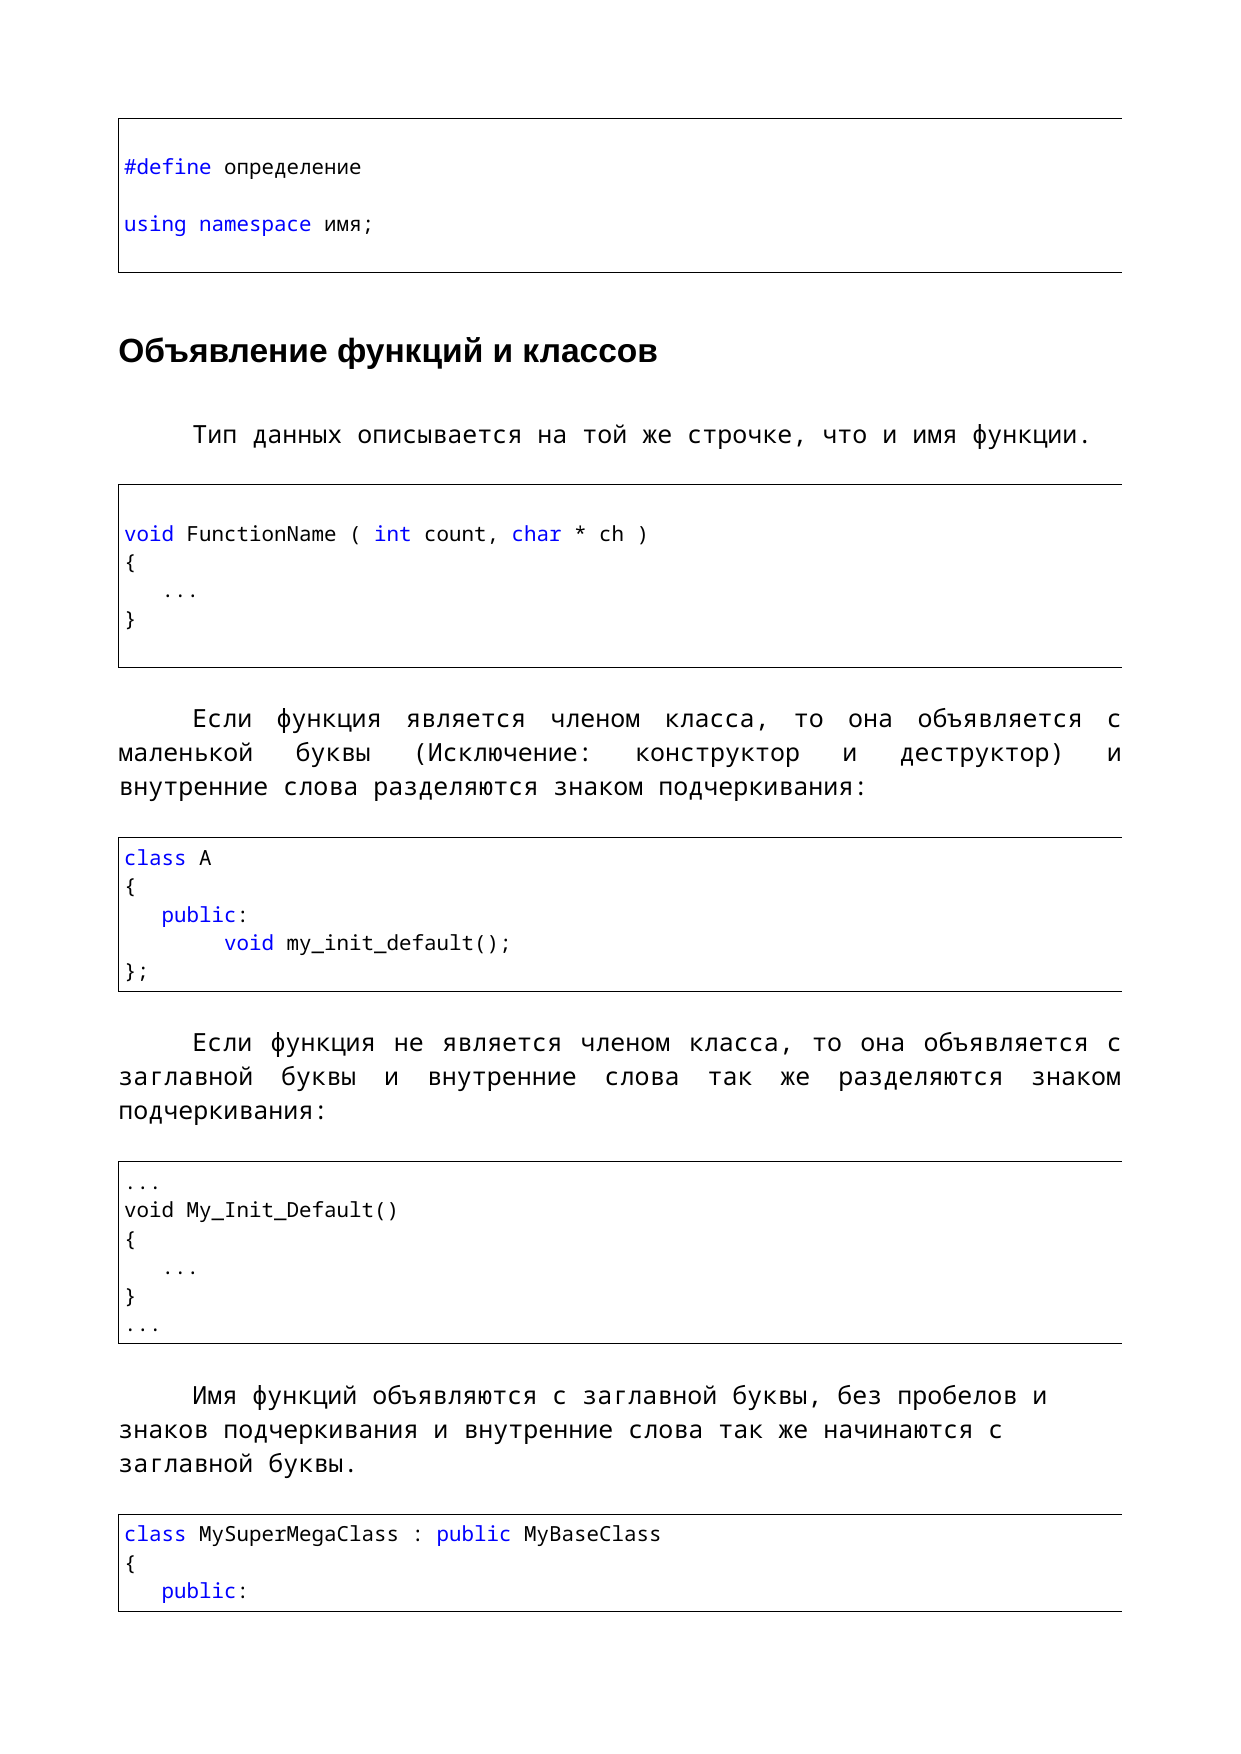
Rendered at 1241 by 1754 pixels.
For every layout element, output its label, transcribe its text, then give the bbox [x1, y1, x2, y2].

table_header class A { public: void my_init_default(); }; [119, 838, 1122, 991]
text Имя функций объявляются с заглавной буквы, без пробелов и знаков подчеркивания и внутренние слова так же начинаются с заглавной буквы. [118, 1377, 1122, 1480]
table_header class MySuperMegaClass : public MyBaseClass { public: [119, 1515, 1122, 1611]
text Если функция является членом класса, то она объявляется с маленькой буквы (Исключение: конструктор и деструктор) и внутренние слова разделяются знаком подчеркивания: [118, 701, 1122, 803]
text Тип данных описывается на той же строчке, что и имя функции. [118, 416, 1122, 450]
subtitle Объявление функций и классов [118, 331, 1122, 370]
table_header #define определение using namespace имя; [119, 119, 1122, 272]
table_header void FunctionName ( int count, char * ch ) { ... } [119, 485, 1122, 667]
text Если функция не является членом класса, то она объявляется с заглавной буквы и внутренние слова так же разделяются знаком подчеркивания: [118, 1025, 1122, 1127]
table_header ... void My_Init_Default() { ... } ... [119, 1162, 1122, 1343]
